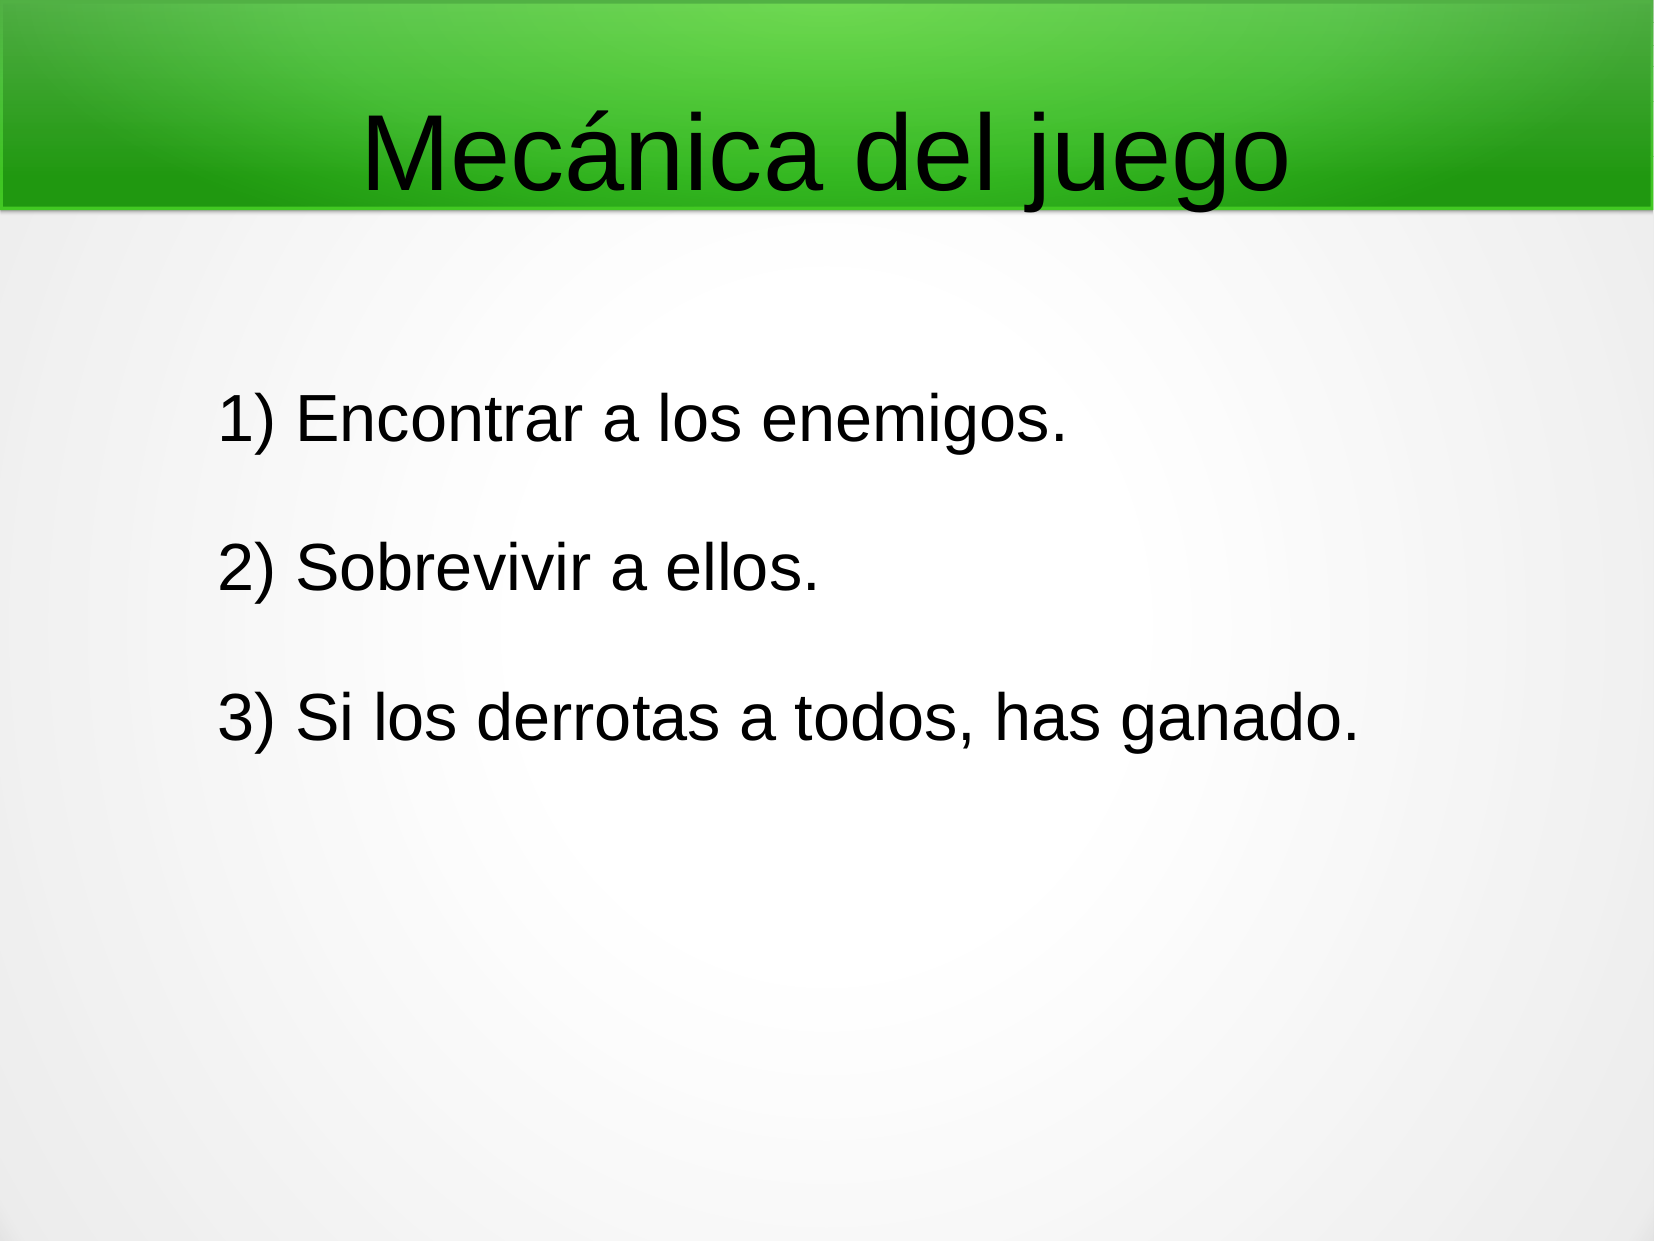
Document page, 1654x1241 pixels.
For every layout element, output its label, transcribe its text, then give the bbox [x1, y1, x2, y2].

title Mecánica del juego [82, 49, 1571, 257]
subtitle Encontrar a los enemigos. Sobrevivir a ellos. Si los derrotas a todos, has ganado. [217, 370, 1471, 766]
